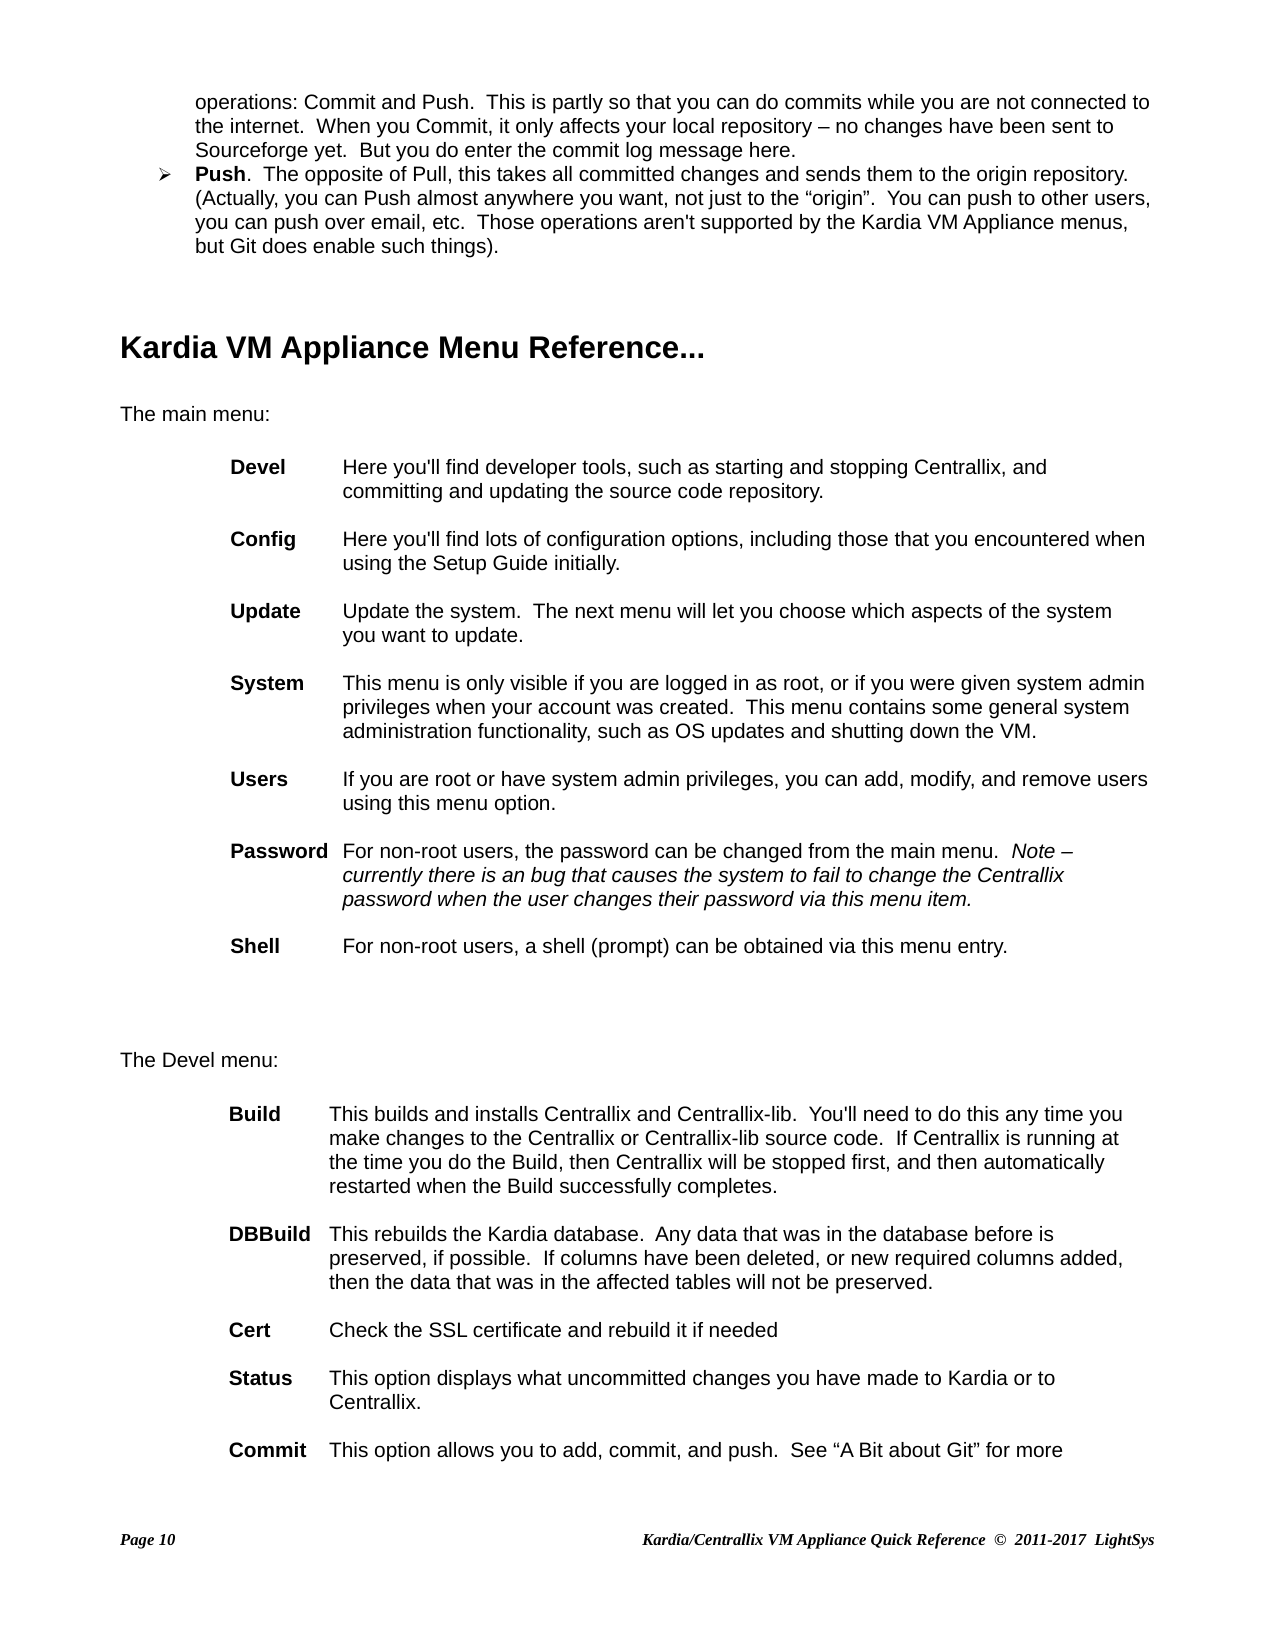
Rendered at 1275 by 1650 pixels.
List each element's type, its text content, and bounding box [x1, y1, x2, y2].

table_cell This menu is only visible if you are logged in as root, or if you were given system admin privileges when your account was created. This menu contains some general system administration functionality, such as OS updates and shutting down the VM. [337, 665, 1155, 761]
table_cell For non-root users, a shell (prompt) can be obtained via this menu entry. [337, 929, 1155, 976]
text The main menu: [120, 401, 1155, 425]
table_header Build [223, 1096, 323, 1216]
table_header This builds and installs Centrallix and Centrallix-lib. You'll need to do this any time you make changes to the Centrallix or Centrallix-lib source code. If Centrallix is running at the time you do the Build, then Centrallix will be stopped first, and then automatically restarted when the Build successfully completes. [323, 1096, 1155, 1216]
table_cell Commit [223, 1432, 323, 1479]
table_cell Config [224, 521, 337, 593]
table_cell Shell [224, 929, 337, 976]
table_cell Here you'll find lots of configuration options, including those that you encountered when using the Setup Guide initially. [337, 521, 1155, 593]
text The Devel menu: [120, 1048, 1155, 1072]
table_cell Status [223, 1360, 323, 1432]
table_header Here you'll find developer tools, such as starting and stopping Centrallix, and committing and updating the source code repository. [337, 449, 1155, 521]
text Kardia VM Appliance Menu Reference... [120, 329, 1155, 366]
table_header Devel [224, 449, 337, 521]
table_cell For non-root users, the password can be changed from the main menu. Note – currently there is an bug that causes the system to fail to change the Centrallix password when the user changes their password via this menu item. [337, 833, 1155, 928]
table_cell Cert [223, 1312, 323, 1360]
list operations: Commit and Push. This is partly so that you can do commits while you are not connected to the internet. When you Commit, it only affects your local repository – no changes have been sent to Sourceforge yet. But you do enter the commit log message here. [157, 90, 1155, 162]
table_cell If you are root or have system admin privileges, you can add, modify, and remove users using this menu option. [337, 761, 1155, 833]
table_cell This rebuilds the Kardia database. Any data that was in the database before is preserved, if possible. If columns have been deleted, or new required columns added, then the data that was in the affected tables will not be preserved. [323, 1216, 1155, 1312]
table_cell Update [224, 593, 337, 665]
table_cell DBBuild [223, 1216, 323, 1312]
table_cell This option displays what uncommitted changes you have made to Kardia or to Centrallix. [323, 1360, 1155, 1432]
table_cell Update the system. The next menu will let you choose which aspects of the system you want to update. [337, 593, 1155, 665]
table_cell This option allows you to add, commit, and push. See “A Bit about Git” for more [323, 1432, 1155, 1479]
table_cell Password [224, 833, 337, 928]
list Push. The opposite of Pull, this takes all committed changes and sends them to the origin repository. (Actually, you can Push almost anywhere you want, not just to the “origin”. You can push to other users, you can push over email, etc. Those operations aren't supported by the Kardia VM Appliance menus, but Git does enable such things). [157, 162, 1155, 258]
table_cell Check the SSL certificate and rebuild it if needed [323, 1312, 1155, 1360]
table_cell Users [224, 761, 337, 833]
table_cell System [224, 665, 337, 761]
